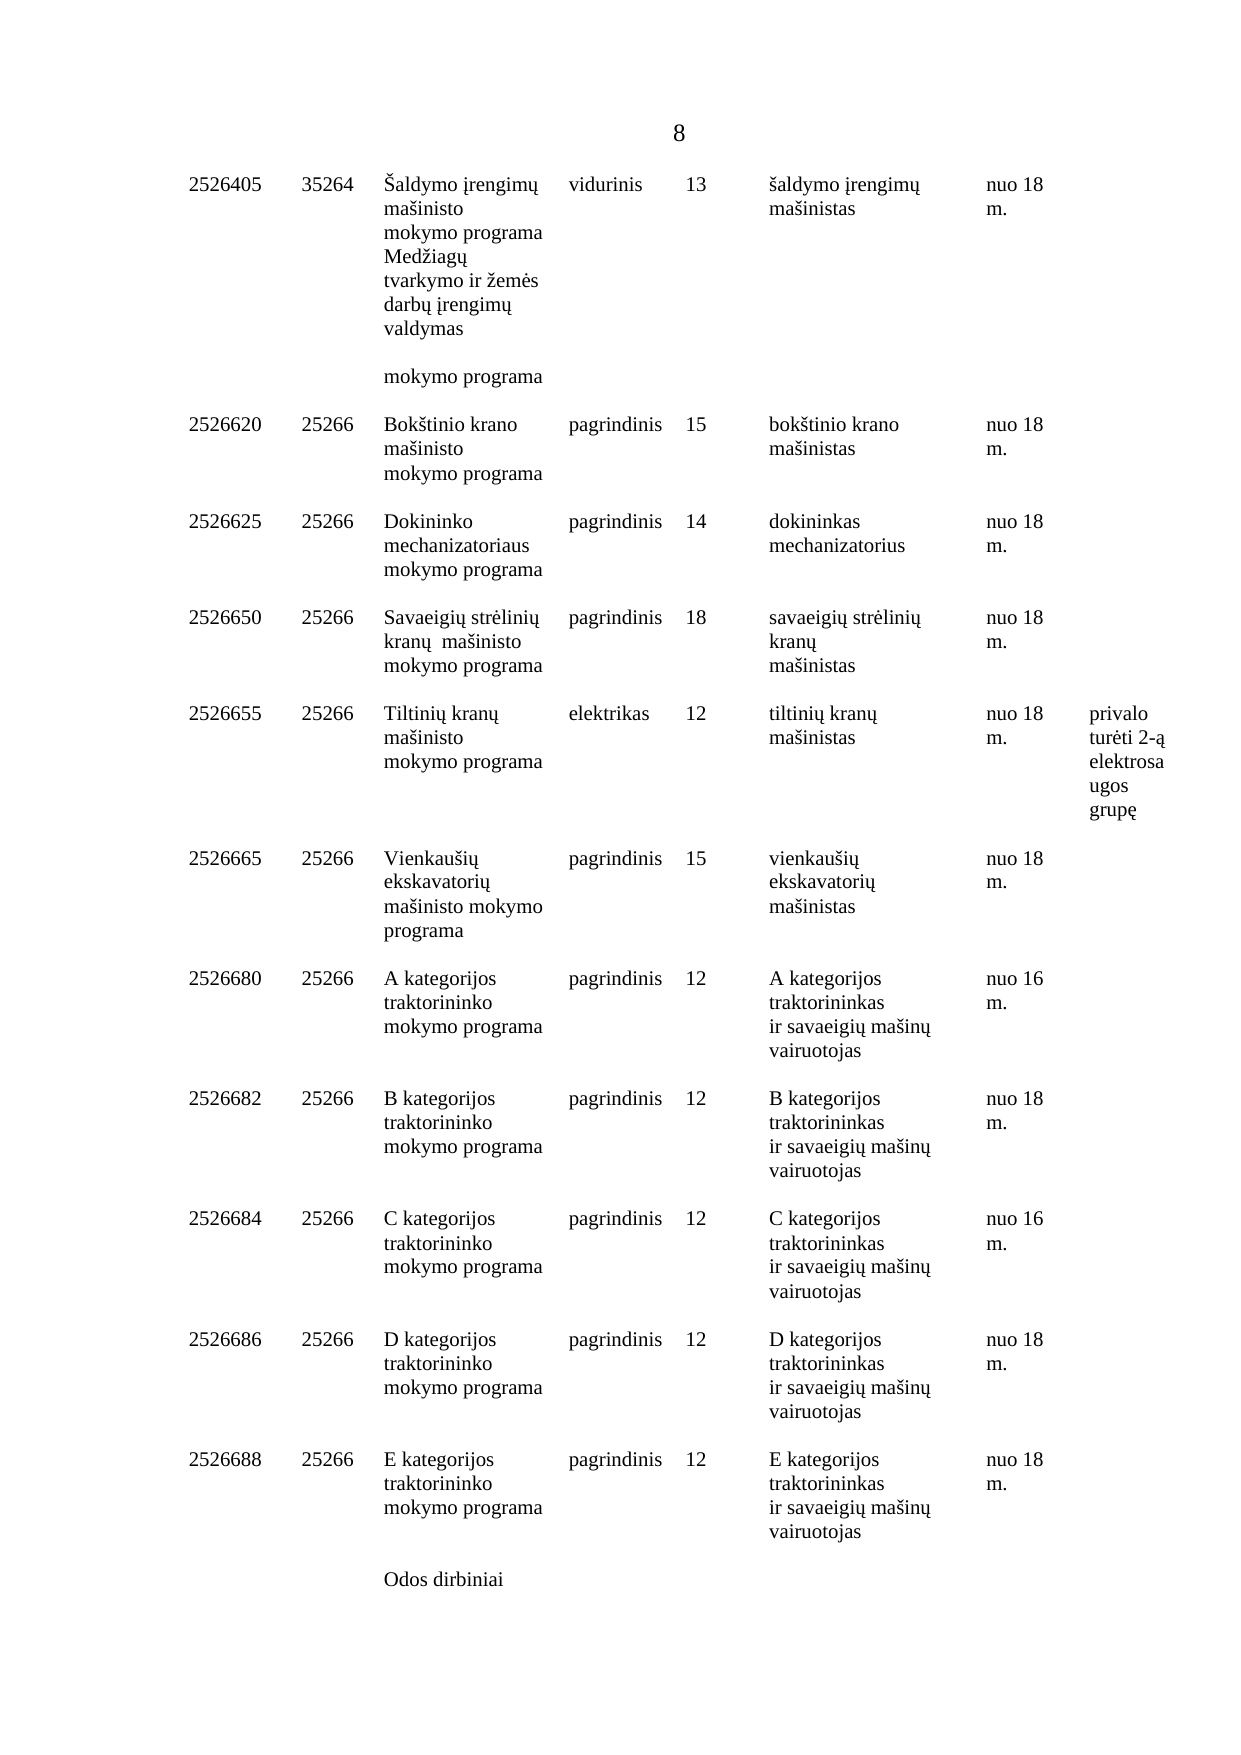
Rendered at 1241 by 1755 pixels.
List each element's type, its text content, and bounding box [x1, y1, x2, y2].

table_cell Bokštinio krano mašinisto [373, 412, 557, 460]
table_cell 35264 [290, 172, 372, 220]
table_cell 2526688 [177, 1447, 290, 1495]
table_cell Šaldymo įrengimų mašinisto [373, 172, 557, 220]
table_cell [975, 364, 1078, 388]
table_cell [975, 749, 1078, 773]
table_cell [674, 388, 758, 412]
table_cell [557, 1303, 674, 1327]
table_cell [674, 1255, 758, 1303]
table_cell [177, 653, 290, 677]
table_cell [290, 749, 372, 773]
table_cell [1078, 894, 1181, 942]
table_cell 2526665 [177, 845, 290, 893]
table_cell [758, 942, 975, 966]
table_cell mokymo programa [373, 460, 557, 484]
table_cell [373, 581, 557, 605]
table_cell Vienkaušių ekskavatorių [373, 845, 557, 893]
table_cell [557, 773, 674, 821]
table_cell [758, 364, 975, 388]
table_cell [557, 364, 674, 388]
table_cell [975, 1255, 1078, 1303]
table_cell [975, 1014, 1078, 1062]
table_cell [975, 1543, 1078, 1567]
table_cell [758, 1543, 975, 1567]
table_cell [177, 1062, 290, 1086]
table_cell [557, 244, 674, 340]
table_cell D kategorijos traktorininkas ir savaeigių mašinų vairuotojas [758, 1327, 975, 1423]
table_cell šaldymo įrengimų mašinistas [758, 172, 975, 220]
table_cell [177, 1014, 290, 1062]
table_cell C kategorijos traktorininkas ir savaeigių mašinų vairuotojas [758, 1206, 975, 1303]
table_cell [975, 1423, 1078, 1447]
table_cell 25266 [290, 1206, 372, 1254]
table_cell [373, 942, 557, 966]
table_cell [758, 773, 975, 821]
table_cell Savaeigių strėlinių kranų mašinisto mokymo programa [373, 605, 557, 677]
table_cell pagrindinis [557, 845, 674, 893]
table_cell pagrindinis [557, 1086, 674, 1134]
table_cell [674, 773, 758, 821]
table_cell [758, 148, 975, 172]
table_cell B kategorijos traktorininko [373, 1086, 557, 1134]
table_cell 12 [674, 1086, 758, 1134]
table_cell 18 [674, 605, 758, 653]
table_cell 2526682 [177, 1086, 290, 1134]
table_cell [373, 1423, 557, 1447]
table_cell [177, 1495, 290, 1543]
table_cell [1078, 821, 1181, 845]
table_cell [1078, 1447, 1181, 1495]
table_cell [674, 749, 758, 773]
table_cell nuo 18 m. [975, 172, 1078, 220]
table_cell [758, 1303, 975, 1327]
table_cell mokymo programa [373, 1014, 557, 1062]
table_cell [177, 220, 290, 244]
table_cell 14 [674, 509, 758, 557]
table_cell [290, 1182, 372, 1206]
table_cell [1078, 1182, 1181, 1206]
table_cell [290, 1495, 372, 1543]
table_cell [290, 364, 372, 388]
table_cell [177, 557, 290, 581]
table_cell [674, 821, 758, 845]
table_cell [1078, 677, 1181, 701]
table_cell [975, 1375, 1078, 1423]
table_cell A kategorijos traktorininko [373, 966, 557, 1014]
table_cell [290, 773, 372, 821]
table_cell [975, 653, 1078, 677]
table_cell [758, 1567, 975, 1591]
table_cell [373, 1182, 557, 1206]
table_cell [177, 1375, 290, 1423]
table_cell [758, 749, 975, 773]
table_cell [1078, 148, 1181, 172]
table_cell [975, 821, 1078, 845]
table_cell [975, 942, 1078, 966]
table_cell pagrindinis [557, 1206, 674, 1254]
table_cell [557, 1134, 674, 1182]
table_cell [290, 148, 372, 172]
table_cell [674, 1423, 758, 1447]
table_cell [975, 220, 1078, 244]
table_cell [557, 388, 674, 412]
table_cell [177, 340, 290, 364]
table_cell [758, 1182, 975, 1206]
table_cell tiltinių kranų mašinistas [758, 701, 975, 749]
table_cell [290, 485, 372, 508]
table_cell 2526405 [177, 172, 290, 220]
table_cell [1078, 1327, 1181, 1375]
table_cell [674, 1134, 758, 1182]
table_cell [290, 388, 372, 412]
table_cell D kategorijos traktorininko [373, 1327, 557, 1375]
table_cell [758, 220, 975, 244]
table_cell 2526620 [177, 412, 290, 460]
table_cell 12 [674, 1206, 758, 1254]
table_cell [290, 557, 372, 581]
table_cell 25266 [290, 1327, 372, 1375]
table_cell [557, 557, 674, 581]
table_cell [1078, 557, 1181, 581]
table_cell [758, 557, 975, 581]
table_cell [674, 1014, 758, 1062]
table_cell [674, 460, 758, 484]
table_cell [975, 388, 1078, 412]
table_cell [674, 677, 758, 701]
table_cell 25266 [290, 966, 372, 1014]
table_cell [1078, 1423, 1181, 1447]
table_cell [290, 1303, 372, 1327]
table_cell E kategorijos traktorininkas ir savaeigių mašinų vairuotojas [758, 1447, 975, 1543]
table_cell 12 [674, 1327, 758, 1375]
table_cell [290, 1134, 372, 1182]
table_cell [373, 821, 557, 845]
table_cell 15 [674, 412, 758, 460]
table_cell [758, 485, 975, 508]
table_cell [557, 677, 674, 701]
table_cell [557, 1014, 674, 1062]
table_cell [177, 364, 290, 388]
table_cell [290, 653, 372, 677]
table_cell pagrindinis [557, 966, 674, 1014]
table_cell [1078, 485, 1181, 508]
table_cell [557, 220, 674, 244]
table_cell [557, 942, 674, 966]
table_cell [557, 1062, 674, 1086]
table_cell [373, 773, 557, 821]
table_cell 2526650 [177, 605, 290, 653]
table_cell [1078, 605, 1181, 653]
table_cell [1078, 1375, 1181, 1423]
table_cell [177, 1303, 290, 1327]
table_cell [674, 1303, 758, 1327]
table_cell pagrindinis [557, 412, 674, 460]
table_cell [290, 821, 372, 845]
table_cell [290, 942, 372, 966]
table_cell [1078, 460, 1181, 484]
table_cell nuo 18 m. [975, 412, 1078, 460]
table_cell [975, 557, 1078, 581]
table_cell [1078, 412, 1181, 460]
table_cell [177, 485, 290, 508]
table_cell Dokininko mechanizatoriaus [373, 509, 557, 557]
table_cell [1078, 220, 1181, 244]
table_cell [975, 148, 1078, 172]
table_cell nuo 18 m. [975, 845, 1078, 893]
table_cell [975, 460, 1078, 484]
table_cell [557, 485, 674, 508]
table_cell [674, 364, 758, 388]
table_cell privalo turėti 2-ą elektrosaugos grupę [1078, 701, 1181, 821]
table_cell [373, 148, 557, 172]
table_cell [290, 1375, 372, 1423]
table_cell [290, 340, 372, 364]
table_cell [674, 1495, 758, 1543]
table_cell 2526680 [177, 966, 290, 1014]
table_cell [557, 653, 674, 677]
table_cell [975, 340, 1078, 364]
table_cell Medžiagų tvarkymo ir žemės darbų įrengimų valdymas [373, 244, 557, 340]
table_cell [373, 677, 557, 701]
table_cell A kategorijos traktorininkas ir savaeigių mašinų vairuotojas [758, 966, 975, 1062]
table_cell [177, 1567, 290, 1591]
table_cell [1078, 1086, 1181, 1134]
table_cell [1078, 845, 1181, 893]
table_cell [674, 148, 758, 172]
table_cell [557, 148, 674, 172]
table_cell [674, 340, 758, 364]
table_cell [1078, 1134, 1181, 1182]
table_cell [177, 1423, 290, 1447]
table_cell vidurinis [557, 172, 674, 220]
table_cell [177, 1543, 290, 1567]
table_cell [290, 581, 372, 605]
table_cell [1078, 1206, 1181, 1254]
table_cell [373, 1062, 557, 1086]
table_cell [758, 1423, 975, 1447]
table_cell [975, 677, 1078, 701]
table_cell [177, 894, 290, 942]
table_cell [557, 581, 674, 605]
table_cell [758, 677, 975, 701]
table_cell [674, 894, 758, 942]
table_cell 25266 [290, 1447, 372, 1495]
table_cell [674, 1182, 758, 1206]
table_cell [373, 340, 557, 364]
table_cell [557, 340, 674, 364]
table_cell [1078, 509, 1181, 557]
table_cell pagrindinis [557, 1327, 674, 1375]
table_cell [1078, 653, 1181, 677]
table_cell [975, 894, 1078, 942]
table_cell nuo 18 m. [975, 1447, 1078, 1495]
table_cell mokymo programa [373, 749, 557, 773]
table_cell bokštinio krano mašinistas [758, 412, 975, 460]
table_cell [758, 581, 975, 605]
table_cell [290, 1062, 372, 1086]
table_cell 25266 [290, 701, 372, 749]
table_cell savaeigių strėlinių kranų mašinistas [758, 605, 975, 677]
table_cell [674, 581, 758, 605]
table_cell [177, 1134, 290, 1182]
table_cell [674, 557, 758, 581]
table_cell [975, 1495, 1078, 1543]
table_cell [177, 460, 290, 484]
table_cell pagrindinis [557, 605, 674, 653]
table_cell pagrindinis [557, 509, 674, 557]
table_cell [557, 894, 674, 942]
table_cell [674, 1375, 758, 1423]
table_cell [1078, 364, 1181, 388]
table_cell [290, 1543, 372, 1567]
table_cell [674, 653, 758, 677]
table_cell 25266 [290, 605, 372, 653]
table_cell B kategorijos traktorininkas ir savaeigių mašinų vairuotojas [758, 1086, 975, 1182]
table_cell [1078, 1255, 1181, 1303]
table_cell [1078, 1303, 1181, 1327]
table_cell [373, 1303, 557, 1327]
table_cell [290, 677, 372, 701]
table_cell E kategorijos traktorininko [373, 1447, 557, 1495]
table_cell 25266 [290, 509, 372, 557]
table_cell 2526686 [177, 1327, 290, 1375]
table_cell 2526655 [177, 701, 290, 749]
table_cell Tiltinių kranų mašinisto [373, 701, 557, 749]
table_cell 2526684 [177, 1206, 290, 1254]
table_cell nuo 18 m. [975, 509, 1078, 557]
table_cell [290, 460, 372, 484]
table_cell [290, 220, 372, 244]
table_cell [975, 1134, 1078, 1182]
table_cell [975, 1182, 1078, 1206]
table_cell mokymo programa [373, 220, 557, 244]
table_cell [373, 388, 557, 412]
table_cell 15 [674, 845, 758, 893]
table_cell nuo 18 m. [975, 701, 1078, 749]
table_cell [674, 1543, 758, 1567]
table_cell elektrikas [557, 701, 674, 749]
table_cell [1078, 1495, 1181, 1543]
table_cell [557, 1495, 674, 1543]
table_cell [290, 244, 372, 340]
table_cell [1078, 942, 1181, 966]
table_cell mokymo programa [373, 1255, 557, 1303]
table_cell nuo 18 m. [975, 1086, 1078, 1134]
table_cell [975, 1567, 1078, 1591]
table_cell [557, 1375, 674, 1423]
table_cell [1078, 172, 1181, 220]
table_cell [177, 244, 290, 340]
table_cell [975, 773, 1078, 821]
table_cell nuo 16 m. [975, 1206, 1078, 1254]
table_cell [290, 1567, 372, 1591]
table_cell [975, 485, 1078, 508]
table_cell [177, 677, 290, 701]
table_cell [557, 1255, 674, 1303]
table_cell [177, 942, 290, 966]
table_cell [975, 244, 1078, 340]
table_cell [674, 244, 758, 340]
table_cell [758, 388, 975, 412]
table_cell [373, 1543, 557, 1567]
table_cell 25266 [290, 412, 372, 460]
table_cell [1078, 966, 1181, 1014]
table_cell pagrindinis [557, 1447, 674, 1495]
table_cell [1078, 1014, 1181, 1062]
table_cell [1078, 340, 1181, 364]
table_cell mašinisto mokymo programa [373, 894, 557, 942]
table_cell [1078, 1062, 1181, 1086]
table_cell [557, 460, 674, 484]
table_cell [290, 1423, 372, 1447]
table_cell [177, 749, 290, 773]
table_cell 13 [674, 172, 758, 220]
table_cell [758, 1062, 975, 1086]
table_cell 25266 [290, 1086, 372, 1134]
table_cell [1078, 388, 1181, 412]
table_cell [177, 1182, 290, 1206]
table_cell nuo 18 m. [975, 1327, 1078, 1375]
table_cell 12 [674, 701, 758, 749]
table_cell [557, 1543, 674, 1567]
table_cell [177, 773, 290, 821]
table_cell [1078, 1567, 1181, 1591]
table_cell C kategorijos traktorininko [373, 1206, 557, 1254]
table_cell [674, 220, 758, 244]
table_cell mokymo programa [373, 1495, 557, 1543]
table_cell [557, 821, 674, 845]
table_cell [758, 244, 975, 340]
table_cell [1078, 581, 1181, 605]
table_cell [177, 148, 290, 172]
table_cell [557, 1182, 674, 1206]
table_cell [975, 1062, 1078, 1086]
table_cell [758, 821, 975, 845]
table_cell Odos dirbiniai [373, 1567, 557, 1591]
table_cell [674, 485, 758, 508]
table_cell [975, 1303, 1078, 1327]
table_cell [177, 1255, 290, 1303]
table_cell [1078, 244, 1181, 340]
table_cell mokymo programa [373, 557, 557, 581]
table_cell [373, 485, 557, 508]
table_cell 2526625 [177, 509, 290, 557]
table_cell 12 [674, 1447, 758, 1495]
table_cell [674, 1567, 758, 1591]
table_cell 12 [674, 966, 758, 1014]
table_cell [177, 821, 290, 845]
table_cell [674, 942, 758, 966]
table_cell [290, 894, 372, 942]
table_cell 25266 [290, 845, 372, 893]
table_cell nuo 18 m. [975, 605, 1078, 653]
table_cell [177, 388, 290, 412]
table_cell [557, 1423, 674, 1447]
table_cell [290, 1255, 372, 1303]
table_cell [1078, 1543, 1181, 1567]
table_cell [975, 581, 1078, 605]
table_cell dokininkas mechanizatorius [758, 509, 975, 557]
table_cell [557, 1567, 674, 1591]
table_cell vienkaušių ekskavatorių mašinistas [758, 845, 975, 942]
table_cell [290, 1014, 372, 1062]
table_cell mokymo programa [373, 364, 557, 388]
table_cell [177, 581, 290, 605]
table_cell [758, 340, 975, 364]
table_cell mokymo programa [373, 1134, 557, 1182]
table_cell nuo 16 m. [975, 966, 1078, 1014]
table_cell [758, 460, 975, 484]
table_cell [557, 749, 674, 773]
table_cell mokymo programa [373, 1375, 557, 1423]
table_cell [674, 1062, 758, 1086]
